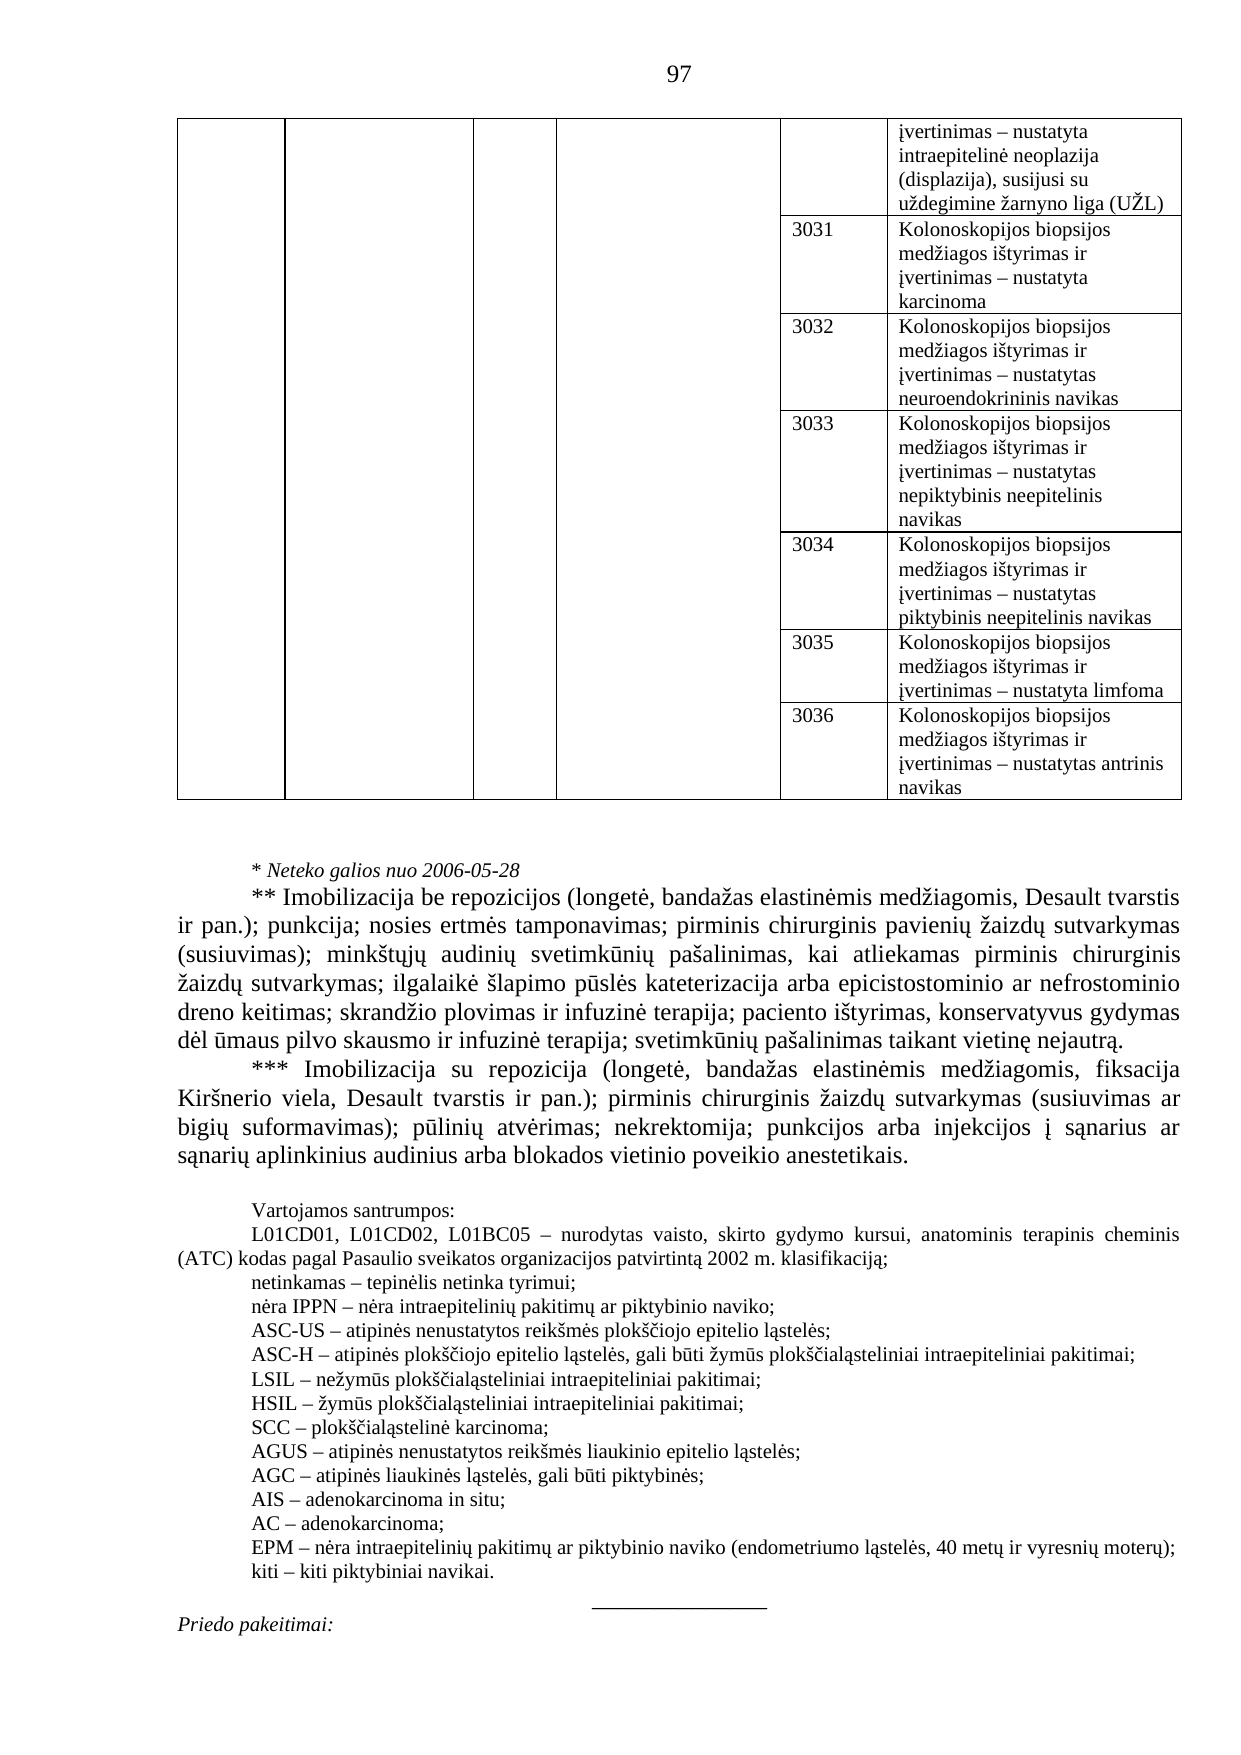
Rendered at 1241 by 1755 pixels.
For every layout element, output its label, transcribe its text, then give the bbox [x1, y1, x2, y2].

text * Neteko galios nuo 2006-05-28 [177, 858, 1181, 882]
table_cell 3032 [781, 314, 887, 410]
text ASC-H – atipinės plokščiojo epitelio ląstelės, gali būti žymūs plokščialąsteliniai intraepiteliniai pakitimai; [177, 1342, 1181, 1366]
text ASC-US – atipinės nenustatytos reikšmės plokščiojo epitelio ląstelės; [177, 1318, 1181, 1342]
table_cell Kolonoskopijos biopsijos medžiagos ištyrimas ir įvertinimas – nustatyta karcinoma [888, 216, 1181, 313]
text EPM – nėra intraepitelinių pakitimų ar piktybinio naviko (endometriumo ląstelės, 40 metų ir vyresnių moterų); [177, 1535, 1181, 1559]
table_cell [474, 119, 556, 799]
table_cell įvertinimas – nustatyta intraepitelinė neoplazija (displazija), susijusi su uždegimine žarnyno liga (UŽL) [888, 119, 1181, 215]
text ______________ [177, 1583, 1181, 1612]
text SCC – plokščialąstelinė karcinoma; [177, 1414, 1181, 1439]
table_cell 3035 [781, 630, 887, 702]
table_cell [286, 119, 473, 799]
table_cell 3033 [781, 411, 887, 531]
text L01CD01, L01CD02, L01BC05 – nurodytas vaisto, skirto gydymo kursui, anatominis terapinis cheminis (ATC) kodas pagal Pasaulio sveikatos organizacijos patvirtintą 2002 m. klasifikaciją; [177, 1222, 1181, 1270]
table_cell Kolonoskopijos biopsijos medžiagos ištyrimas ir įvertinimas – nustatytas piktybinis neepitelinis navikas [888, 533, 1181, 629]
table_cell 3031 [781, 216, 887, 313]
text kiti – kiti piktybiniai navikai. [177, 1559, 1181, 1583]
table_cell Kolonoskopijos biopsijos medžiagos ištyrimas ir įvertinimas – nustatytas nepiktybinis neepitelinis navikas [888, 411, 1181, 531]
text LSIL – nežymūs plokščialąsteliniai intraepiteliniai pakitimai; [177, 1366, 1181, 1391]
table_cell 3036 [781, 703, 887, 799]
text AC – adenokarcinoma; [177, 1511, 1181, 1535]
text Vartojamos santrumpos: [177, 1198, 1181, 1222]
table_cell 3034 [781, 533, 887, 629]
text *** Imobilizacija su repozicija (longetė, bandažas elastinėmis medžiagomis, fiksacija Kiršnerio viela, Desault tvarstis ir pan.); pirminis chirurginis žaizdų sutvarkymas (susiuvimas ar bigių suformavimas); pūlinių atvėrimas; nekrektomija; punkcijos arba injekcijos į sąnarius ar sąnarių aplinkinius audinius arba blokados vietinio poveikio anestetikais. [177, 1054, 1181, 1169]
table_cell [557, 119, 780, 799]
table_cell Kolonoskopijos biopsijos medžiagos ištyrimas ir įvertinimas – nustatytas antrinis navikas [888, 703, 1181, 799]
table_cell [178, 119, 284, 799]
text netinkamas – tepinėlis netinka tyrimui; [177, 1270, 1181, 1294]
text nėra IPPN – nėra intraepitelinių pakitimų ar piktybinio naviko; [177, 1294, 1181, 1318]
text AIS – adenokarcinoma in situ; [177, 1487, 1181, 1511]
table_cell Kolonoskopijos biopsijos medžiagos ištyrimas ir įvertinimas – nustatytas neuroendokrininis navikas [888, 314, 1181, 410]
text Priedo pakeitimai: [177, 1612, 1181, 1636]
text ** Imobilizacija be repozicijos (longetė, bandažas elastinėmis medžiagomis, Desault tvarstis ir pan.); punkcija; nosies ertmės tamponavimas; pirminis chirurginis pavienių žaizdų sutvarkymas (susiuvimas); minkštųjų audinių svetimkūnių pašalinimas, kai atliekamas pirminis chirurginis žaizdų sutvarkymas; ilgalaikė šlapimo pūslės kateterizacija arba epicistostominio ar nefrostominio dreno keitimas; skrandžio plovimas ir infuzinė terapija; paciento ištyrimas, konservatyvus gydymas dėl ūmaus pilvo skausmo ir infuzinė terapija; svetimkūnių pašalinimas taikant vietinę nejautrą. [177, 882, 1181, 1054]
text HSIL – žymūs plokščialąsteliniai intraepiteliniai pakitimai; [177, 1391, 1181, 1414]
text AGC – atipinės liaukinės ląstelės, gali būti piktybinės; [177, 1463, 1181, 1487]
table_cell Kolonoskopijos biopsijos medžiagos ištyrimas ir įvertinimas – nustatyta limfoma [888, 630, 1181, 702]
table_cell [781, 119, 887, 215]
text AGUS – atipinės nenustatytos reikšmės liaukinio epitelio ląstelės; [177, 1439, 1181, 1463]
